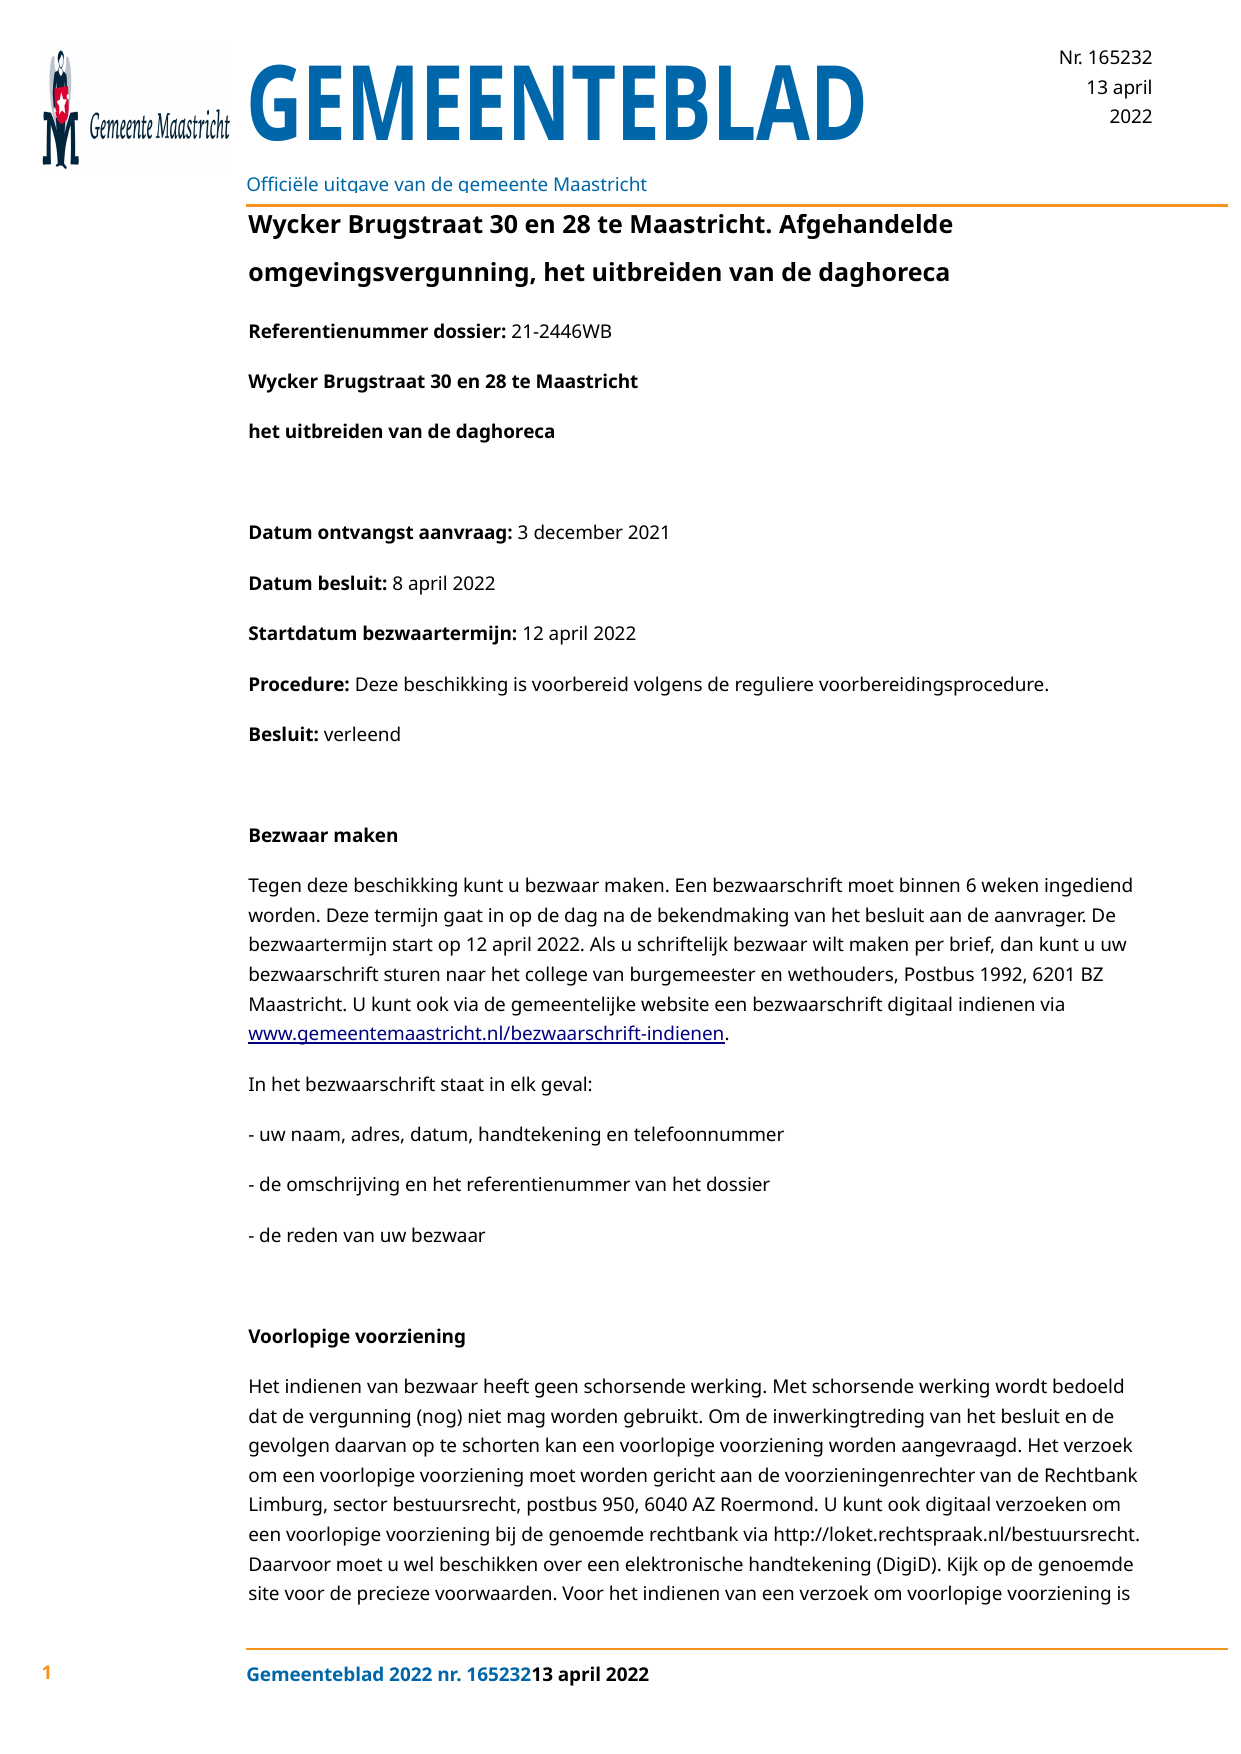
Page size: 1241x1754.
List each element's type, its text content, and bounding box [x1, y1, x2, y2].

text Startdatum bezwaartermijn: 12 april 2022 [248, 620, 1152, 646]
text Datum besluit: 8 april 2022 [248, 570, 1152, 596]
text het uitbreiden van de daghoreca [248, 419, 1152, 444]
text Procedure: Deze beschikking is voorbereid volgens de reguliere voorbereidingsprocedure. [248, 671, 1152, 697]
text - uw naam, adres, datum, handtekening en telefoonnummer [248, 1121, 1152, 1147]
text - de omschrijving en het referentienummer van het dossier [248, 1172, 1152, 1197]
text Bezwaar maken [248, 822, 1152, 848]
text In het bezwaarschrift staat in elk geval: [248, 1071, 1152, 1097]
text Voorlopige voorziening [248, 1323, 1152, 1349]
text Wycker Brugstraat 30 en 28 te Maastricht. Afgehandelde omgevingsvergunning, het uitbreiden van de daghoreca [248, 207, 1152, 288]
text Tegen deze beschikking kunt u bezwaar maken. Een bezwaarschrift moet binnen 6 weken ingediend worden. Deze termijn gaat in op de dag na de bekendmaking van het besluit aan de aanvrager. De bezwaartermijn start op 12 april 2022. Als u schriftelijk bezwaar wilt maken per brief, dan kunt u uw bezwaarschrift sturen naar het college van burgemeester en wethouders, Postbus 1992, 6201 BZ Maastricht. U kunt ook via de gemeentelijke website een bezwaarschrift digitaal indienen via www.gemeentemaastricht.nl/bezwaarschrift-indienen. [248, 872, 1152, 1046]
text Het indienen van bezwaar heeft geen schorsende werking. Met schorsende werking wordt bedoeld dat de vergunning (nog) niet mag worden gebruikt. Om de inwerkingtreding van het besluit en de gevolgen daarvan op te schorten kan een voorlopige voorziening worden aangevraagd. Het verzoek om een voorlopige voorziening moet worden gericht aan de voorzieningenrechter van de Rechtbank Limburg, sector bestuursrecht, postbus 950, 6040 AZ Roermond. U kunt ook digitaal verzoeken om een voorlopige voorziening bij de genoemde rechtbank via http://loket.rechtspraak.nl/bestuursrecht. Daarvoor moet u wel beschikken over een elektronische handtekening (DigiD). Kijk op de genoemde site voor de precieze voorwaarden. Voor het indienen van een verzoek om voorlopige voorziening is [248, 1373, 1152, 1606]
picture [41, 47, 231, 172]
text Wycker Brugstraat 30 en 28 te Maastricht [248, 368, 1152, 394]
text - de reden van uw bezwaar [248, 1222, 1152, 1248]
text Besluit: verleend [248, 721, 1152, 747]
text Datum ontvangst aanvraag: 3 december 2021 [248, 519, 1152, 545]
text Referentienummer dossier: 21-2446WB [248, 318, 1152, 344]
